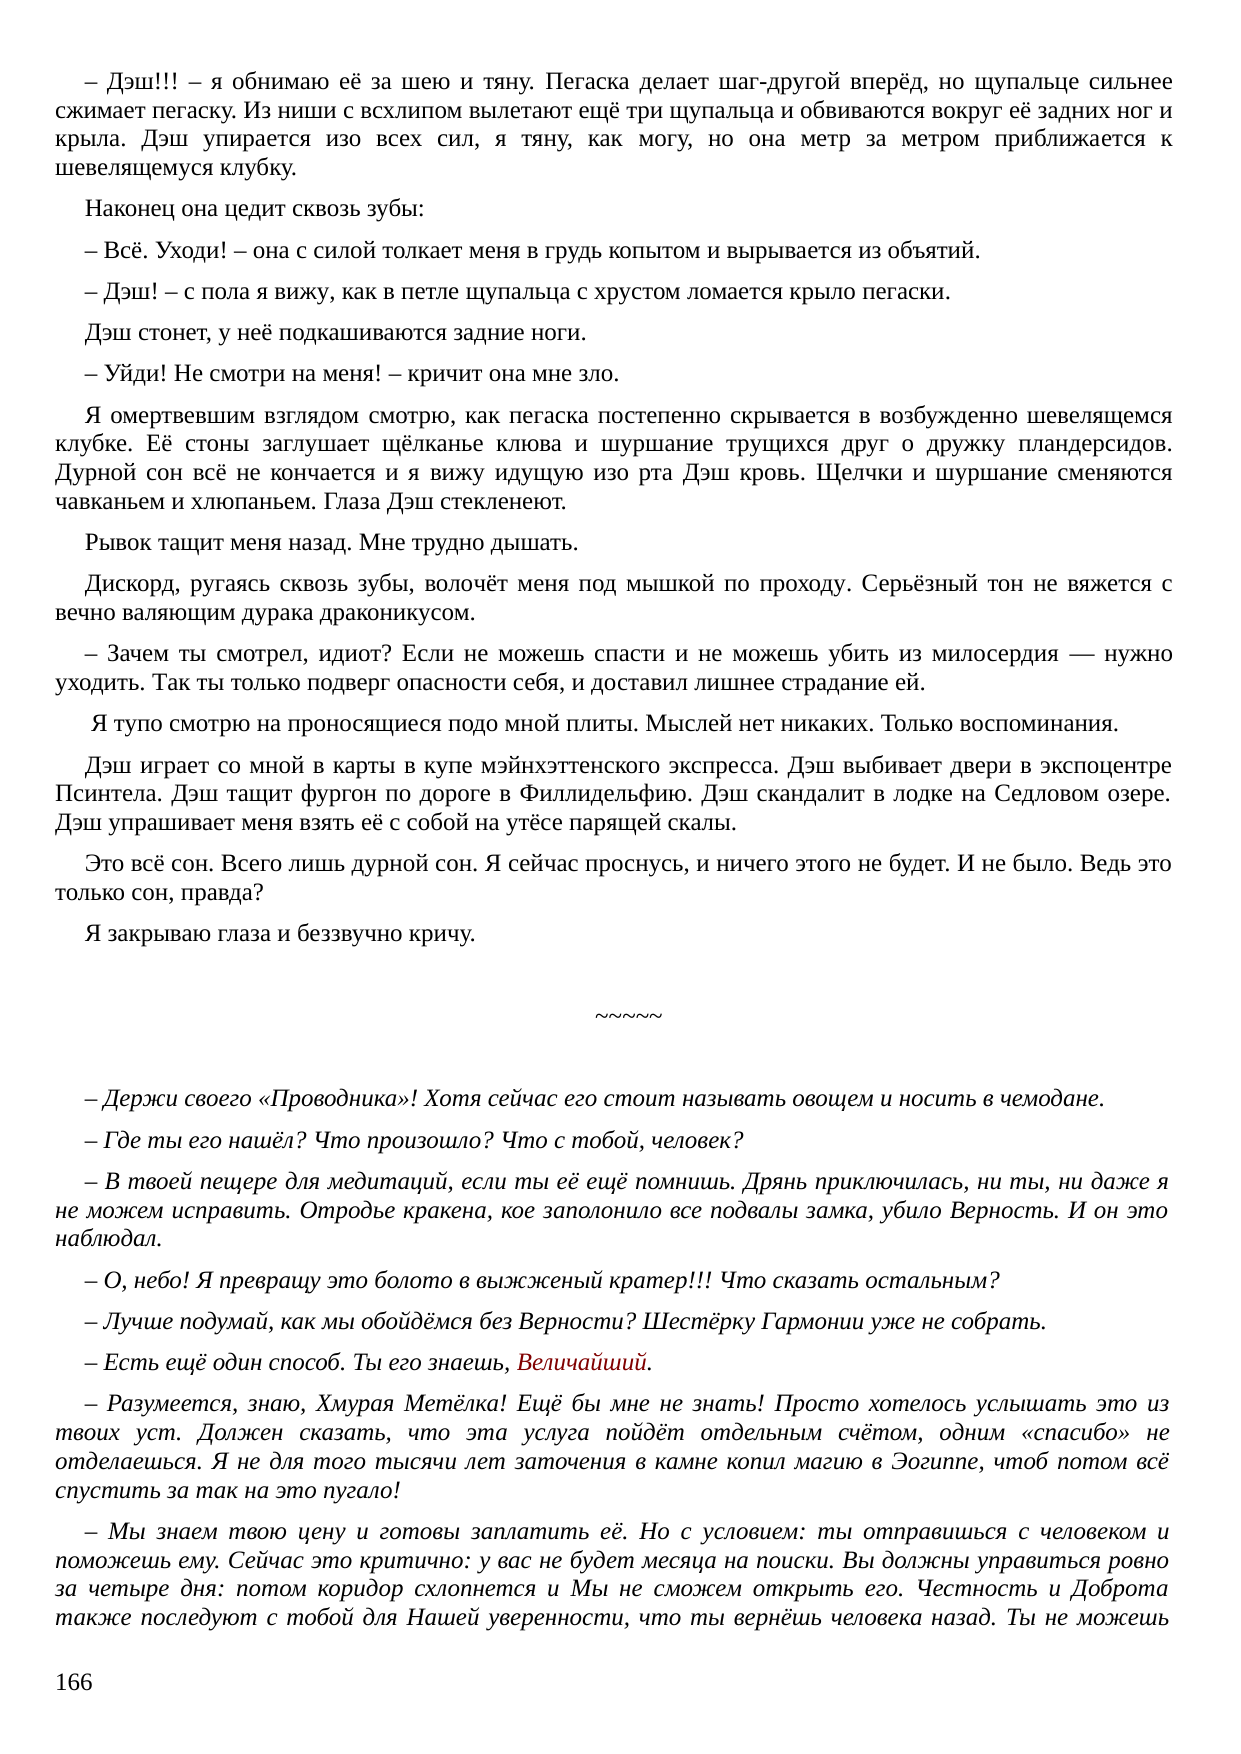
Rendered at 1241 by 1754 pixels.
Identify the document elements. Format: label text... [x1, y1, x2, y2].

text – Мы знаем твою цену и готовы заплатить её. Но с условием: ты отправишься с человеком и поможешь ему. Сейчас это критично: у вас не будет месяца на поиски. Вы должны управиться ровно за четыре дня: потом коридор схлопнется и Мы не сможем открыть его. Честность и Доброта также последуют с тобой для Нашей уверенности, что ты вернёшь человека назад. Ты не можешь [55, 1516, 1173, 1631]
text Дэш стонет, у неё подкашиваются задние ноги. [55, 317, 1173, 346]
text Это всё сон. Всего лишь дурной сон. Я сейчас проснусь, и ничего этого не будет. И не было. Ведь это только сон, правда? [55, 848, 1173, 906]
text Наконец она цедит сквозь зубы: [55, 193, 1173, 222]
text Я закрываю глаза и беззвучно кричу. [55, 918, 1173, 947]
text – Держи своего «Проводника»! Хотя сейчас его стоит называть овощем и носить в чемодане. [55, 1083, 1173, 1112]
text – Есть ещё один способ. Ты его знаешь, Величайший. [55, 1347, 1173, 1376]
text ~~~~~ [55, 1001, 1173, 1030]
text – Уйди! Не смотри на меня! – кричит она мне зло. [55, 358, 1173, 387]
text – Всё. Уходи! – она с силой толкает меня в грудь копытом и вырывается из объятий. [55, 235, 1173, 263]
text Дискорд, ругаясь сквозь зубы, волочёт меня под мышкой по проходу. Серьёзный тон не вяжется с вечно валяющим дурака драконикусом. [55, 568, 1173, 626]
text Дэш играет со мной в карты в купе мэйнхэттенского экспресса. Дэш выбивает двери в экспоцентре Псинтела. Дэш тащит фургон по дороге в Филлидельфию. Дэш скандалит в лодке на Седловом озере. Дэш упрашивает меня взять её с собой на утёсе парящей скалы. [55, 750, 1173, 836]
text Я тупо смотрю на проносящиеся подо мной плиты. Мыслей нет никаких. Только воспоминания. [55, 708, 1173, 737]
text – Лучше подумай, как мы обойдёмся без Верности? Шестёрку Гармонии уже не собрать. [55, 1306, 1173, 1335]
text – Разумеется, знаю, Хмурая Метёлка! Ещё бы мне не знать! Просто хотелось услышать это из твоих уст. Должен сказать, что эта услуга пойдёт отдельным счётом, одним «спасибо» не отделаешься. Я не для того тысячи лет заточения в камне копил магию в Эогиппе, чтоб потом всё спустить за так на это пугало! [55, 1388, 1173, 1503]
text – Дэш! – с пола я вижу, как в петле щупальца с хрустом ломается крыло пегаски. [55, 276, 1173, 305]
text – Зачем ты смотрел, идиот? Если не можешь спасти и не можешь убить из милосердия — нужно уходить. Так ты только подверг опасности себя, и доставил лишнее страдание ей. [55, 638, 1173, 696]
text – Где ты его нашёл? Что произошло? Что с тобой, человек? [55, 1125, 1173, 1153]
text Рывок тащит меня назад. Мне трудно дышать. [55, 527, 1173, 556]
text Я омертвевшим взглядом смотрю, как пегаска постепенно скрывается в возбужденно шевелящемся клубке. Её стоны заглушает щёлканье клюва и шуршание трущихся друг о дружку пландерсидов. Дурной сон всё не кончается и я вижу идущую изо рта Дэш кровь. Щелчки и шуршание сменяются чавканьем и хлюпаньем. Глаза Дэш стекленеют. [55, 400, 1173, 515]
text – В твоей пещере для медитаций, если ты её ещё помнишь. Дрянь приключилась, ни ты, ни даже я не можем исправить. Отродье кракена, кое заполонило все подвалы замка, убило Верность. И он это наблюдал. [55, 1166, 1173, 1252]
text – О, небо! Я превращу это болото в выжженый кратер!!! Что сказать остальным? [55, 1265, 1173, 1293]
text – Дэш!!! – я обнимаю её за шею и тяну. Пегаска делает шаг-другой вперёд, но щупальце сильнее сжимает пегаску. Из ниши с всхлипом вылетают ещё три щупальца и обвиваются вокруг её задних ног и крыла. Дэш упирается изо всех сил, я тяну, как могу, но она метр за метром приближается к шевелящемуся клубку. [55, 66, 1173, 181]
